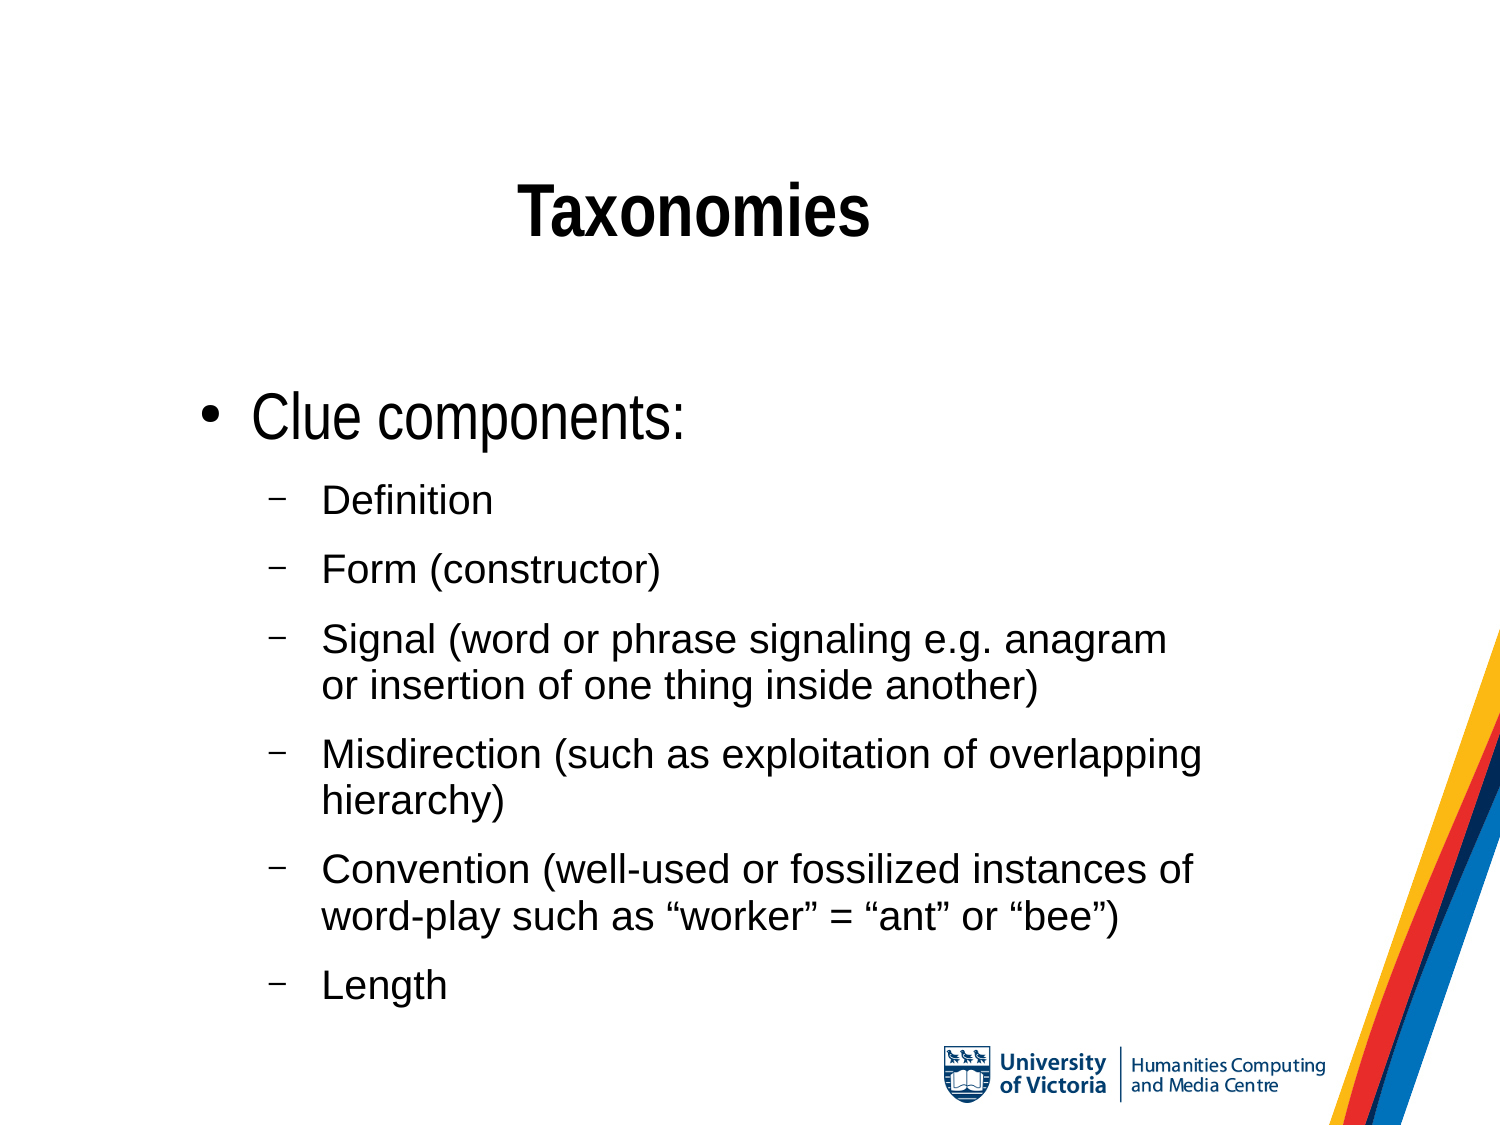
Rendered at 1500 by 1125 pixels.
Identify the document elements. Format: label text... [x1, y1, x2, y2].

picture [0, 0, 1500, 1125]
list Clue components: Definition Form (constructor) Signal (word or phrase signaling e.g. anagram or insertion of one thing inside another) Misdirection (such as exploitation of overlapping hierarchy) Convention (well-used or fossilized instances of word-play such as “worker” = “ant” or “bee”) Length [181, 377, 1209, 1015]
title Taxonomies [181, 115, 1209, 304]
